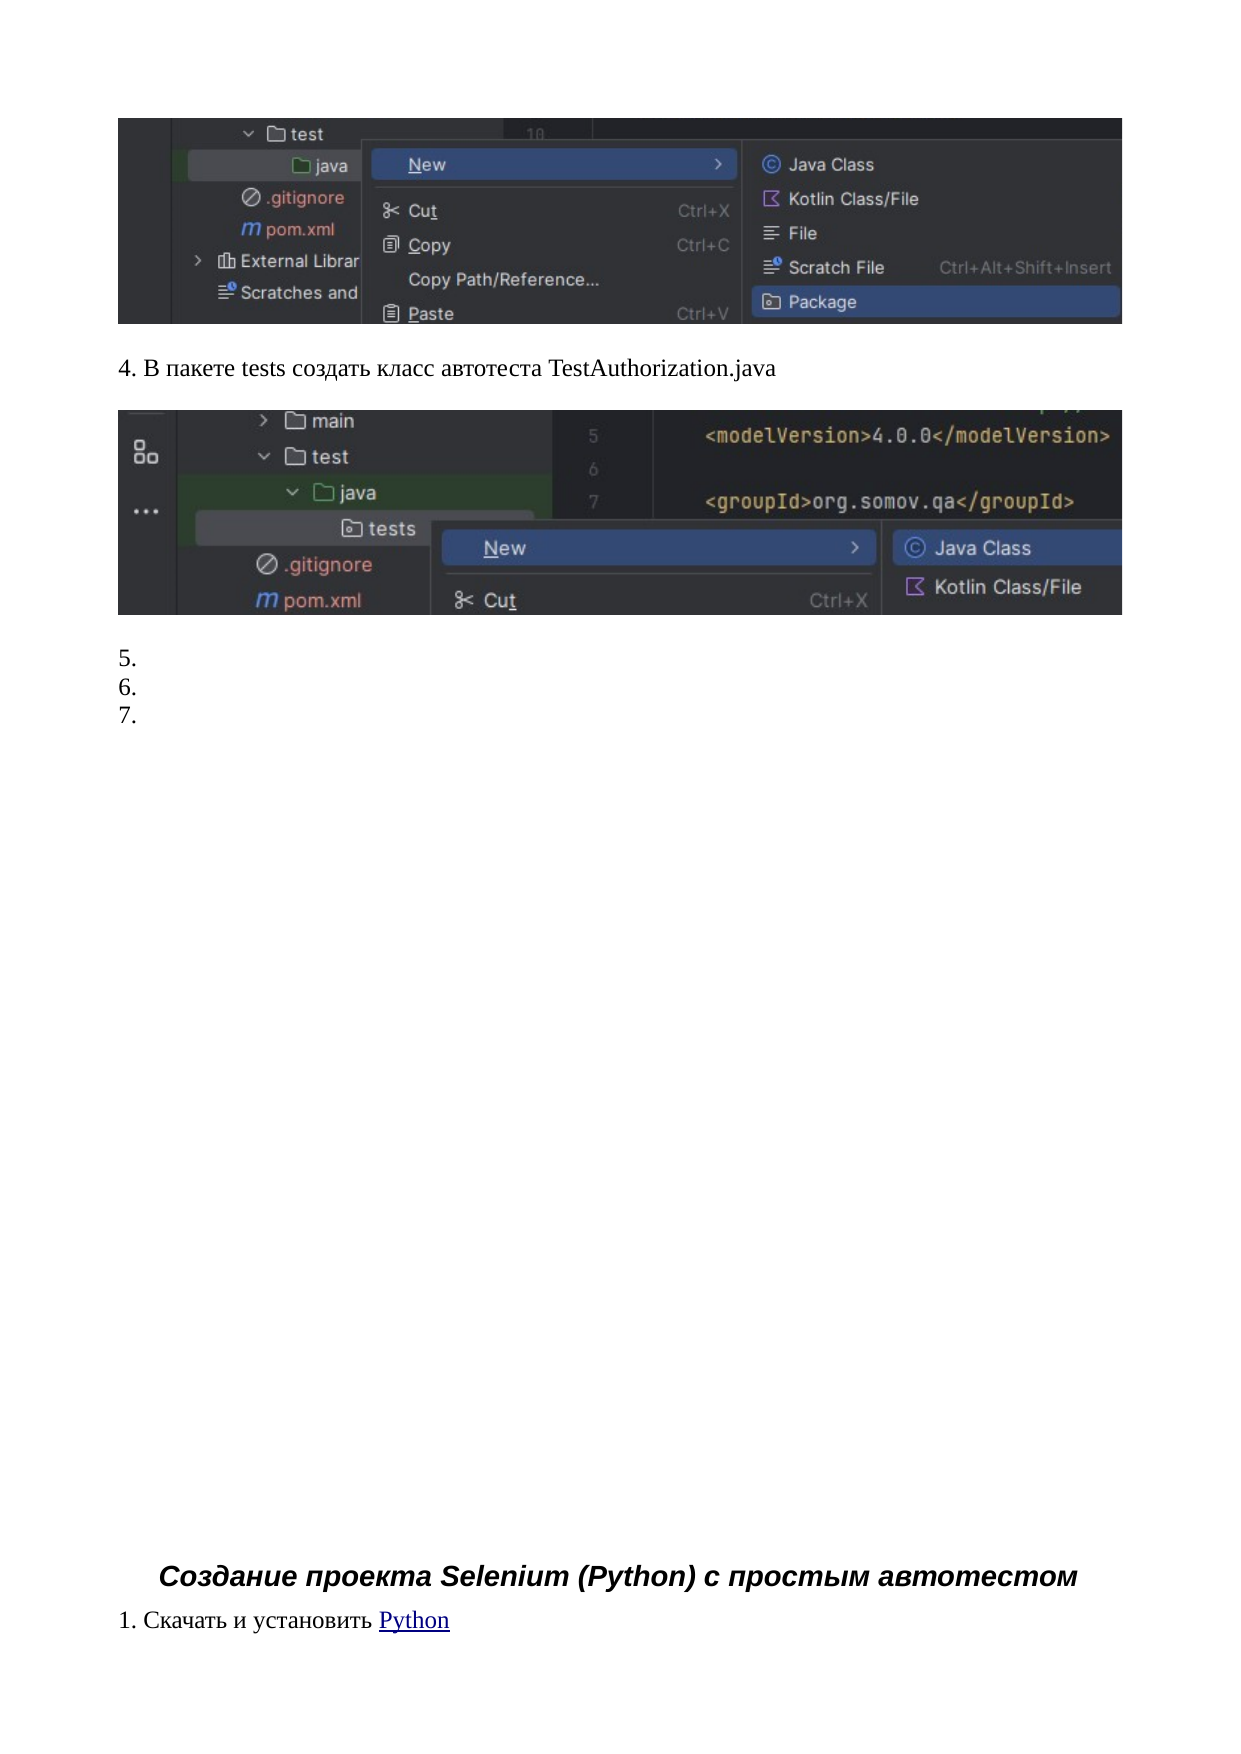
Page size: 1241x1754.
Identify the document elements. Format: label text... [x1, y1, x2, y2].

text 5. [118, 643, 1122, 672]
text 6. [118, 672, 1122, 701]
subtitle Создание проекта Selenium (Python) с простым автотестом [118, 1559, 1122, 1593]
text 4. В пакете tests создать класс автотеста TestAuthorization.java [118, 353, 1122, 381]
picture [118, 118, 1123, 324]
text 7. [118, 701, 1122, 729]
text 1. Скачать и установить Python [118, 1605, 1122, 1634]
picture [118, 410, 1123, 615]
